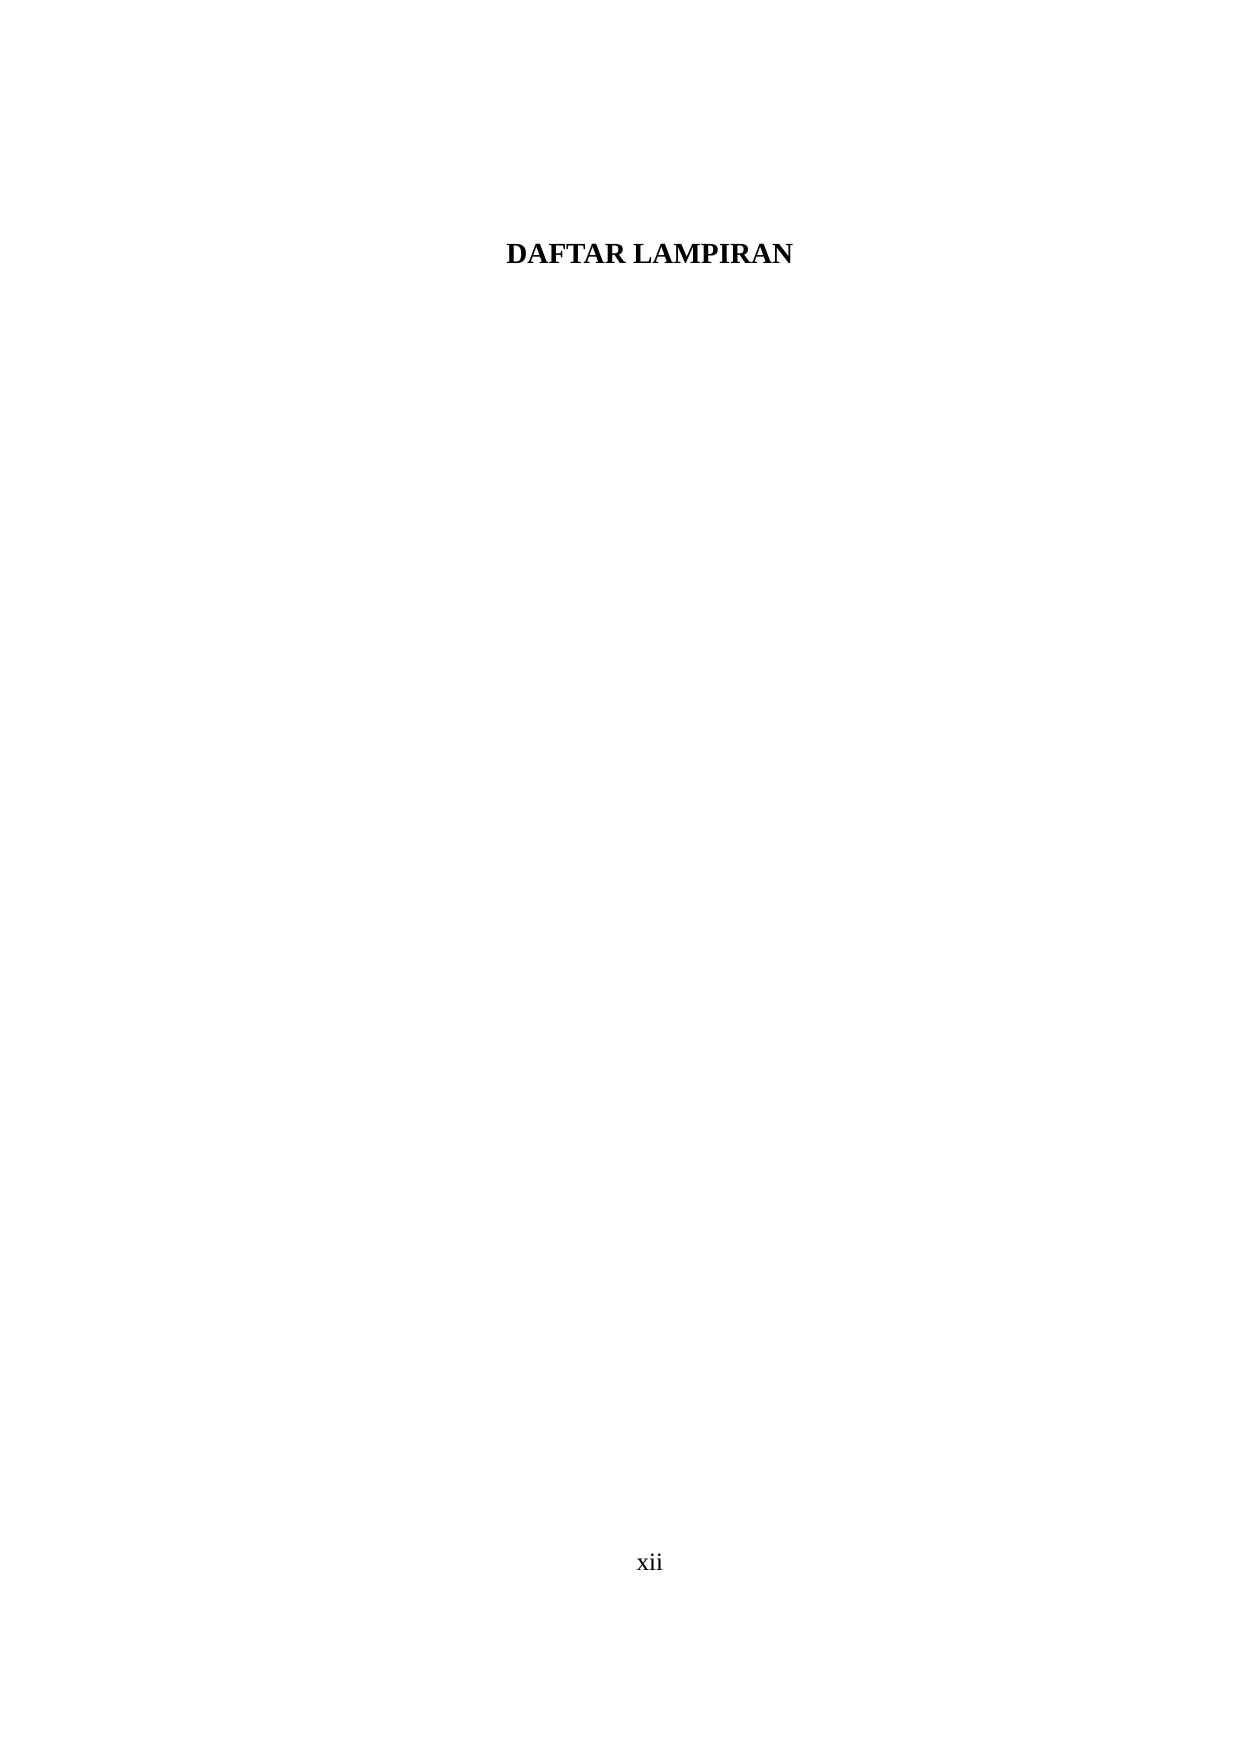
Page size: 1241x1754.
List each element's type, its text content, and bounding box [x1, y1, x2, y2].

subtitle Daftar lampiran [236, 236, 1063, 270]
